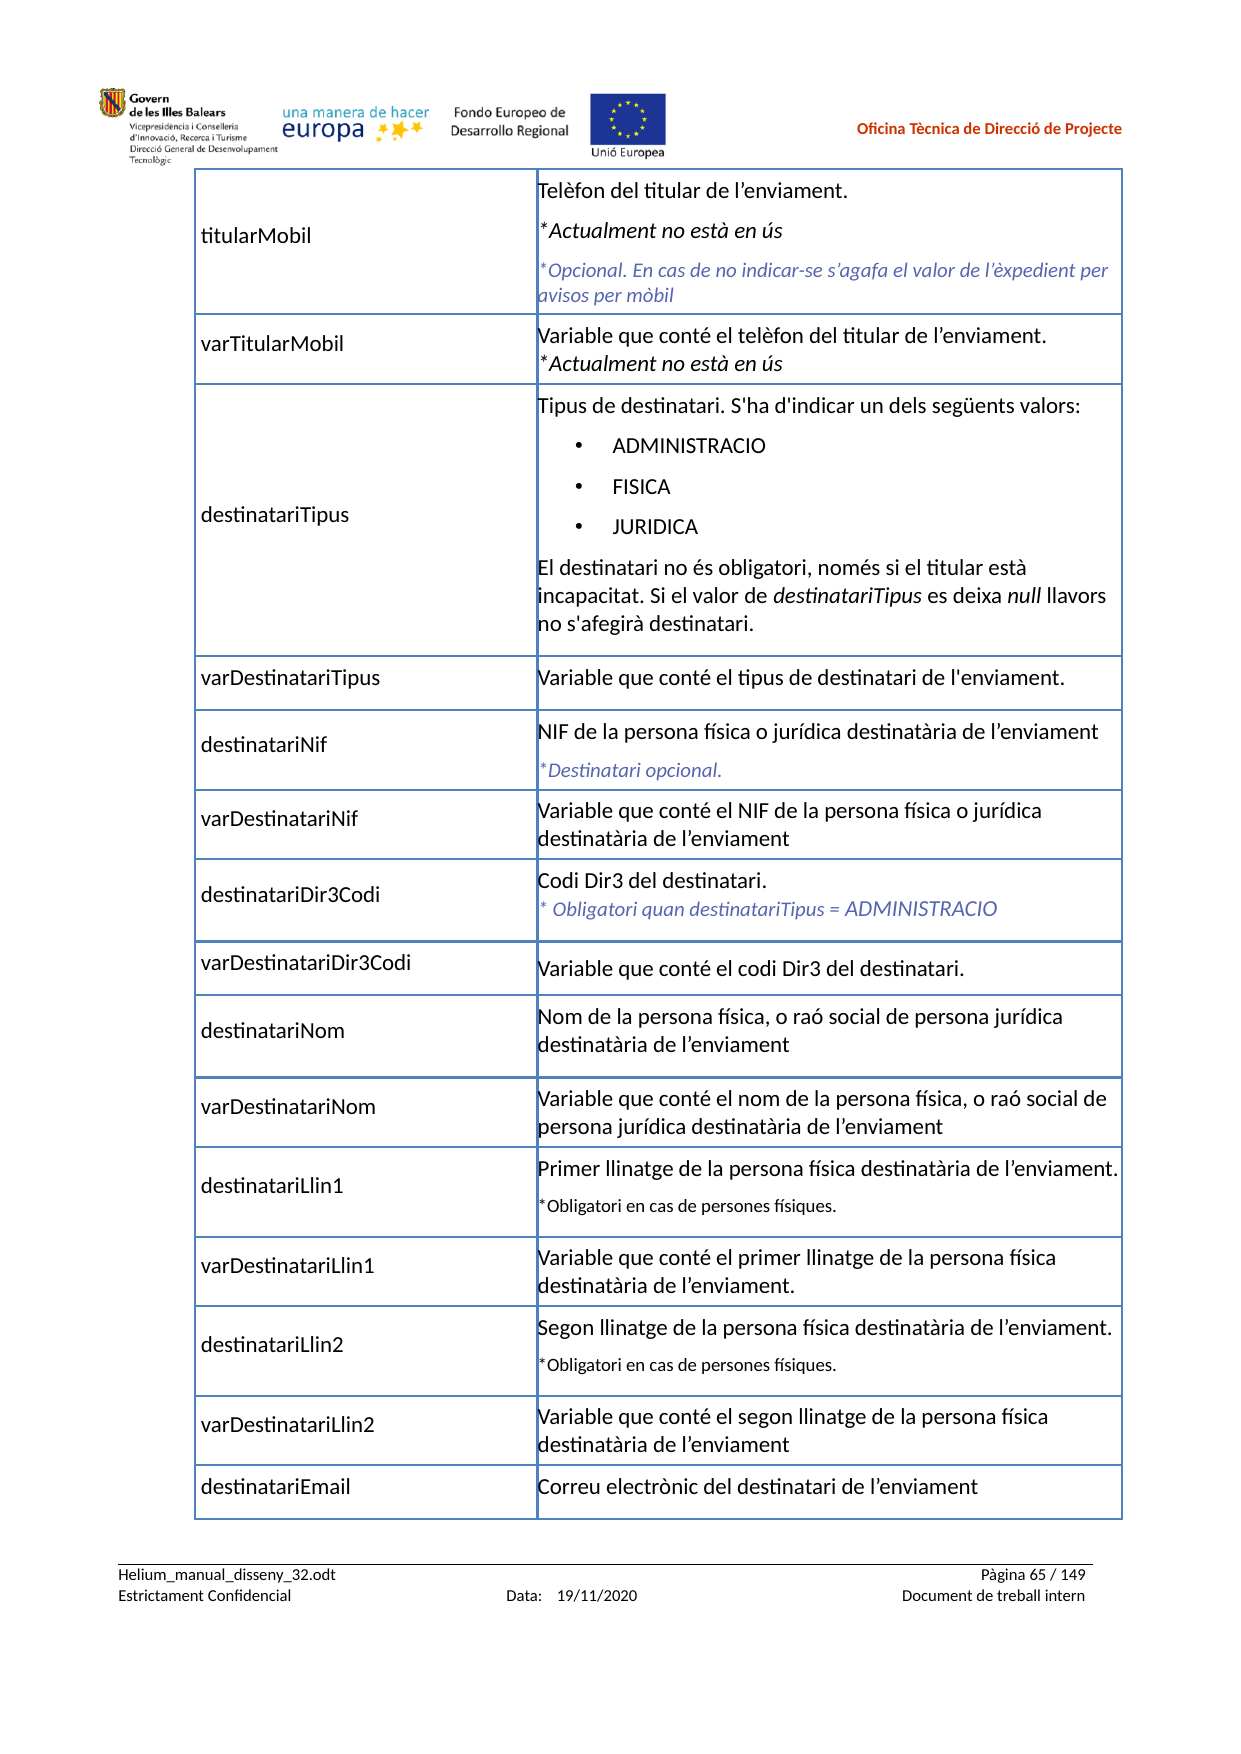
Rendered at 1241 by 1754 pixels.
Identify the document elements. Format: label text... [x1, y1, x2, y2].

table_cell destinatariNom [196, 996, 536, 1076]
table_cell Tipus de destinatari. S'ha d'indicar un dels següents valors: ADMINISTRACIO FISICA JURIDICA El destinatari no és obligatori, només si el titular està incapacitat. Si el valor de destinatariTipus es deixa null llavors no s'afegirà destinatari. [539, 385, 1121, 655]
table_cell varDestinatariLlin2 [196, 1397, 536, 1464]
picture [99, 87, 668, 166]
table_cell titularMobil [196, 170, 536, 313]
table_cell Telèfon del titular de l’enviament. *Actualment no està en ús *Opcional. En cas de no indicar-se s’agafa el valor de l’èxpedient per avisos per mòbil [539, 170, 1121, 313]
table_cell varTitularMobil [196, 315, 536, 383]
table_cell destinatariNif [196, 711, 536, 789]
table_cell Variable que conté el NIF de la persona física o jurídica destinatària de l’enviament [539, 791, 1121, 858]
table_cell varDestinatariNif [196, 791, 536, 858]
table_cell Variable que conté el segon llinatge de la persona física destinatària de l’enviament [539, 1397, 1121, 1464]
table_cell Variable que conté el telèfon del titular de l’enviament. *Actualment no està en ús [539, 315, 1121, 383]
table_cell Variable que conté el primer llinatge de la persona física destinatària de l’enviament. [539, 1238, 1121, 1305]
table_cell Segon llinatge de la persona física destinatària de l’enviament. *Obligatori en cas de persones físiques. [539, 1307, 1121, 1394]
table_cell destinatariLlin1 [196, 1148, 536, 1236]
table_cell NIF de la persona física o jurídica destinatària de l’enviament *Destinatari opcional. [539, 711, 1121, 789]
table_cell destinatariLlin2 [196, 1307, 536, 1394]
table_cell varDestinatariDir3Codi [196, 943, 536, 994]
table_cell destinatariEmail [196, 1466, 536, 1518]
table_cell Variable que conté el tipus de destinatari de l'enviament. [539, 657, 1121, 709]
table_cell varDestinatariTipus [196, 657, 536, 709]
table_cell Nom de la persona física, o raó social de persona jurídica destinatària de l’enviament [539, 996, 1121, 1076]
table_cell Primer llinatge de la persona física destinatària de l’enviament. *Obligatori en cas de persones físiques. [539, 1148, 1121, 1236]
table_cell destinatariTipus [196, 385, 536, 655]
table_cell Correu electrònic del destinatari de l’enviament [539, 1466, 1121, 1518]
table_cell Variable que conté el nom de la persona física, o raó social de persona jurídica destinatària de l’enviament [539, 1079, 1121, 1146]
table_cell varDestinatariNom [196, 1079, 536, 1146]
table_cell destinatariDir3Codi [196, 860, 536, 940]
table_cell Variable que conté el codi Dir3 del destinatari. [539, 943, 1121, 994]
table_cell Codi Dir3 del destinatari. * Obligatori quan destinatariTipus = ADMINISTRACIO [539, 860, 1121, 940]
table_cell varDestinatariLlin1 [196, 1238, 536, 1305]
